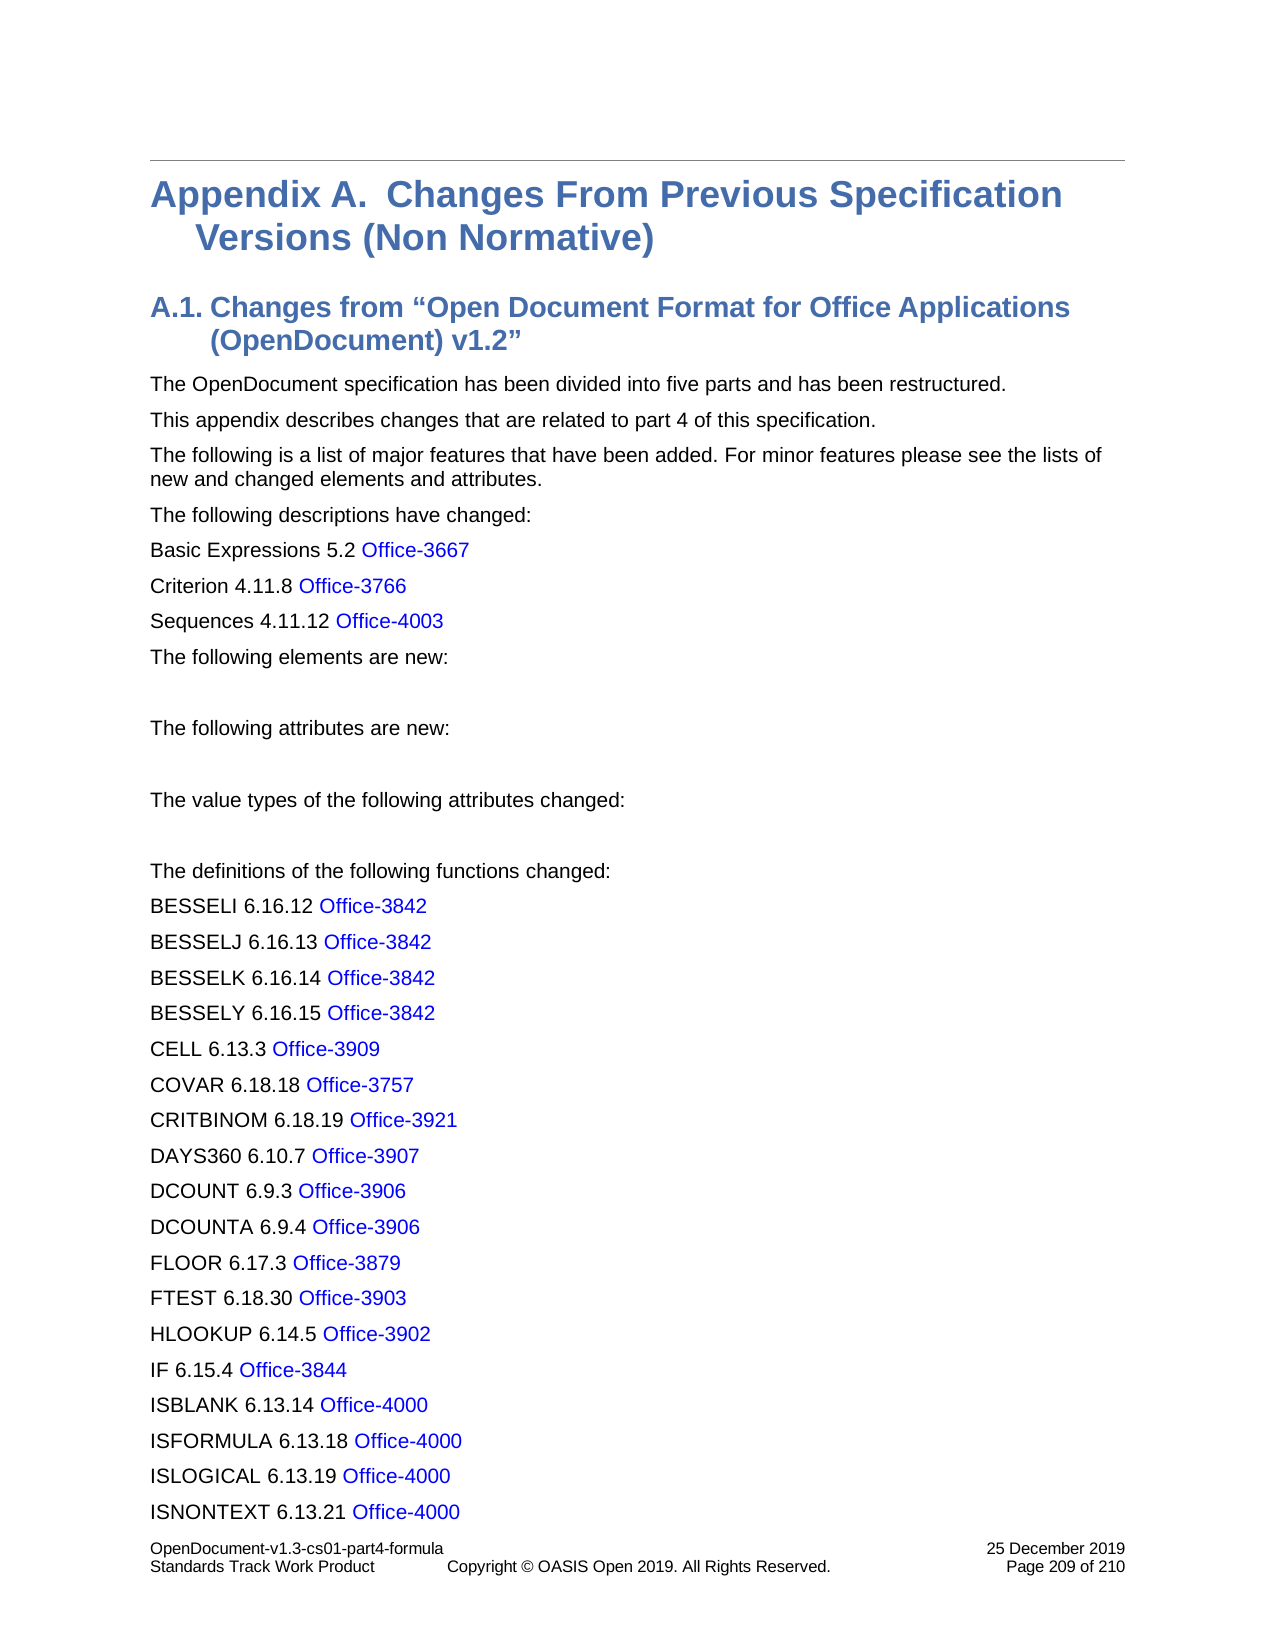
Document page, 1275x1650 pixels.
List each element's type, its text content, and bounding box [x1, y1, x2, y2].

text The following attributes are new: [150, 717, 1125, 740]
text The following is a list of major features that have been added. For minor features please see the lists of new and changed elements and attributes. [150, 444, 1125, 491]
subtitle Changes From Previous Specification Versions (Non Normative) [150, 161, 1125, 258]
text BESSELK 6.16.14 Office-3842 [150, 966, 1125, 990]
text The OpenDocument specification has been divided into five parts and has been restructured. [150, 373, 1125, 396]
text ISBLANK 6.13.14 Office-4000 [150, 1394, 1125, 1417]
text The following elements are new: [150, 646, 1125, 669]
text DAYS360 6.10.7 Office-3907 [150, 1144, 1125, 1168]
text Criterion 4.11.8 Office-3766 [150, 574, 1125, 598]
text ISFORMULA 6.13.18 Office-4000 [150, 1429, 1125, 1453]
text Basic Expressions 5.2 Office-3667 [150, 539, 1125, 562]
text Sequences 4.11.12 Office-4003 [150, 610, 1125, 633]
text CELL 6.13.3 Office-3909 [150, 1037, 1125, 1061]
text ISNONTEXT 6.13.21 Office-4000 [150, 1501, 1125, 1524]
subtitle Changes from “Open Document Format for Office Applications (OpenDocument) v1.2” [150, 279, 1125, 356]
text The definitions of the following functions changed: [150, 859, 1125, 883]
text CRITBINOM 6.18.19 Office-3921 [150, 1109, 1125, 1132]
text BESSELJ 6.16.13 Office-3842 [150, 931, 1125, 954]
text The following descriptions have changed: [150, 503, 1125, 527]
text ISLOGICAL 6.13.19 Office-4000 [150, 1465, 1125, 1488]
text BESSELI 6.16.12 Office-3842 [150, 895, 1125, 918]
text FLOOR 6.17.3 Office-3879 [150, 1251, 1125, 1275]
text COVAR 6.18.18 Office-3757 [150, 1073, 1125, 1097]
text BESSELY 6.16.15 Office-3842 [150, 1002, 1125, 1025]
text The value types of the following attributes changed: [150, 788, 1125, 812]
text HLOOKUP 6.14.5 Office-3902 [150, 1322, 1125, 1346]
text This appendix describes changes that are related to part 4 of this specification. [150, 408, 1125, 432]
text DCOUNT 6.9.3 Office-3906 [150, 1180, 1125, 1203]
text FTEST 6.18.30 Office-3903 [150, 1287, 1125, 1310]
text DCOUNTA 6.9.4 Office-3906 [150, 1216, 1125, 1239]
text IF 6.15.4 Office-3844 [150, 1358, 1125, 1382]
